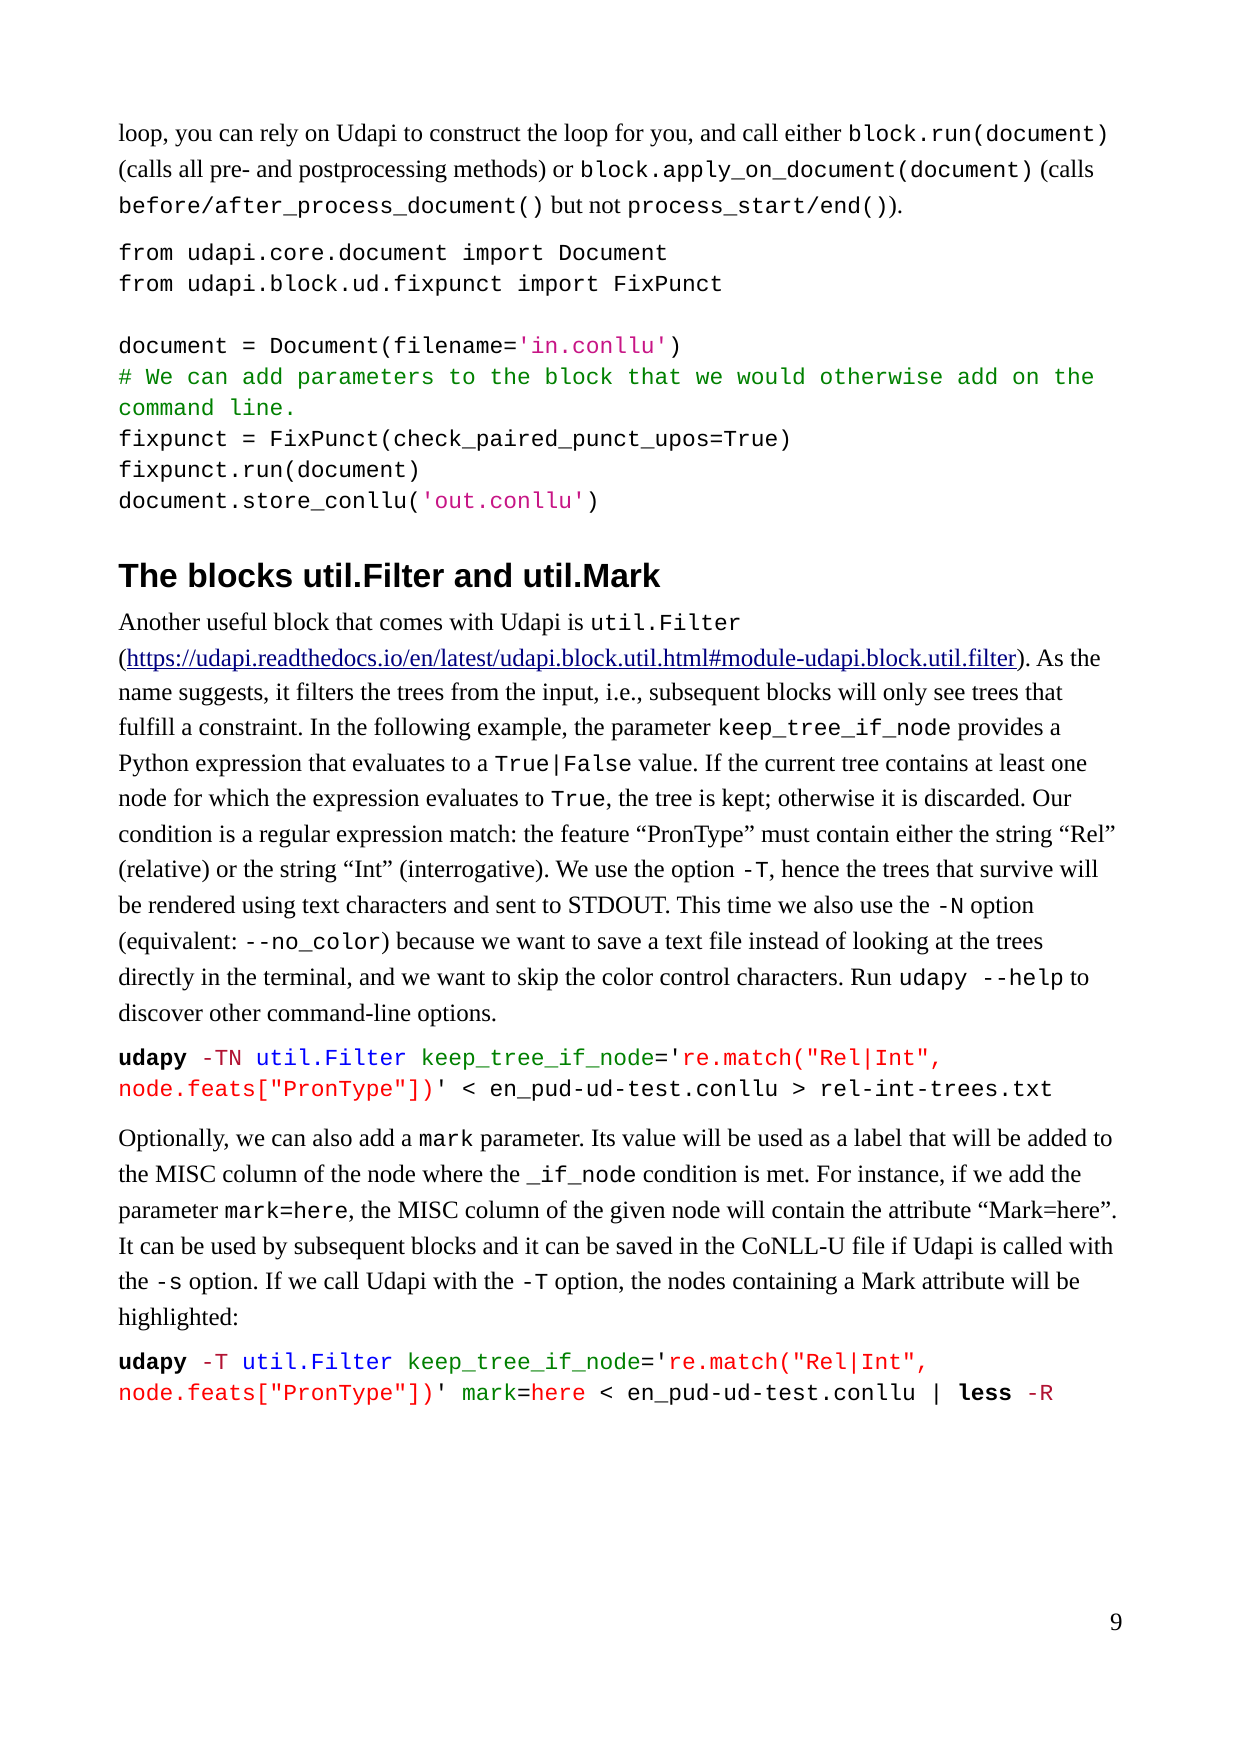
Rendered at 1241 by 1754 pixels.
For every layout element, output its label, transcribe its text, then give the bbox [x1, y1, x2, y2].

text Another useful block that comes with Udapi is util.Filter (https://udapi.readthedocs.io/en/latest/udapi.block.util.html#module-udapi.block.util.filter). As the name suggests, it filters the trees from the input, i.e., subsequent blocks will only see trees that fulfill a constraint. In the following example, the parameter keep_tree_if_node provides a Python expression that evaluates to a True|False value. If the current tree contains at least one node for which the expression evaluates to True, the tree is kept; otherwise it is discarded. Our condition is a regular expression match: the feature “PronType” must contain either the string “Rel” (relative) or the string “Int” (interrogative). We use the option -T, hence the trees that survive will be rendered using text characters and sent to STDOUT. This time we also use the -N option (equivalent: --no_color) because we want to save a text file instead of looking at the trees directly in the terminal, and we want to skip the color control characters. Run udapy --help to discover other command-line options. [118, 607, 1122, 1026]
text udapy -T util.Filter keep_tree_if_node='re.match("Rel|Int", node.feats["PronType"])' mark=here < en_pud-ud-test.conllu | less -R [118, 1351, 1122, 1408]
text Optionally, we can also add a mark parameter. Its value will be used as a label that will be added to the MISC column of the node where the _if_node condition is met. For instance, if we add the parameter mark=here, the MISC column of the given node will contain the attribute “Mark=here”. It can be used by subsequent blocks and it can be saved in the CoNLL-U file if Udapi is called with the -s option. If we call Udapi with the -T option, the nodes containing a Mark attribute will be highlighted: [118, 1123, 1122, 1330]
subtitle The blocks util.Filter and util.Mark [118, 556, 1122, 594]
text udapy -TN util.Filter keep_tree_if_node='re.match("Rel|Int", node.feats["PronType"])' < en_pud-ud-test.conllu > rel-int-trees.txt [118, 1047, 1122, 1104]
text from udapi.core.document import Document from udapi.block.ud.fixpunct import FixPunct document = Document(filename='in.conllu') # We can add parameters to the block that we would otherwise add on the command line. fixpunct = FixPunct(check_paired_punct_upos=True) fixpunct.run(document) document.store_conllu('out.conllu') [118, 241, 1122, 515]
text loop, you can rely on Udapi to construct the loop for you, and call either block.run(document) (calls all pre- and postprocessing methods) or block.apply_on_document(document) (calls before/after_process_document() but not process_start/end()). [118, 118, 1122, 220]
